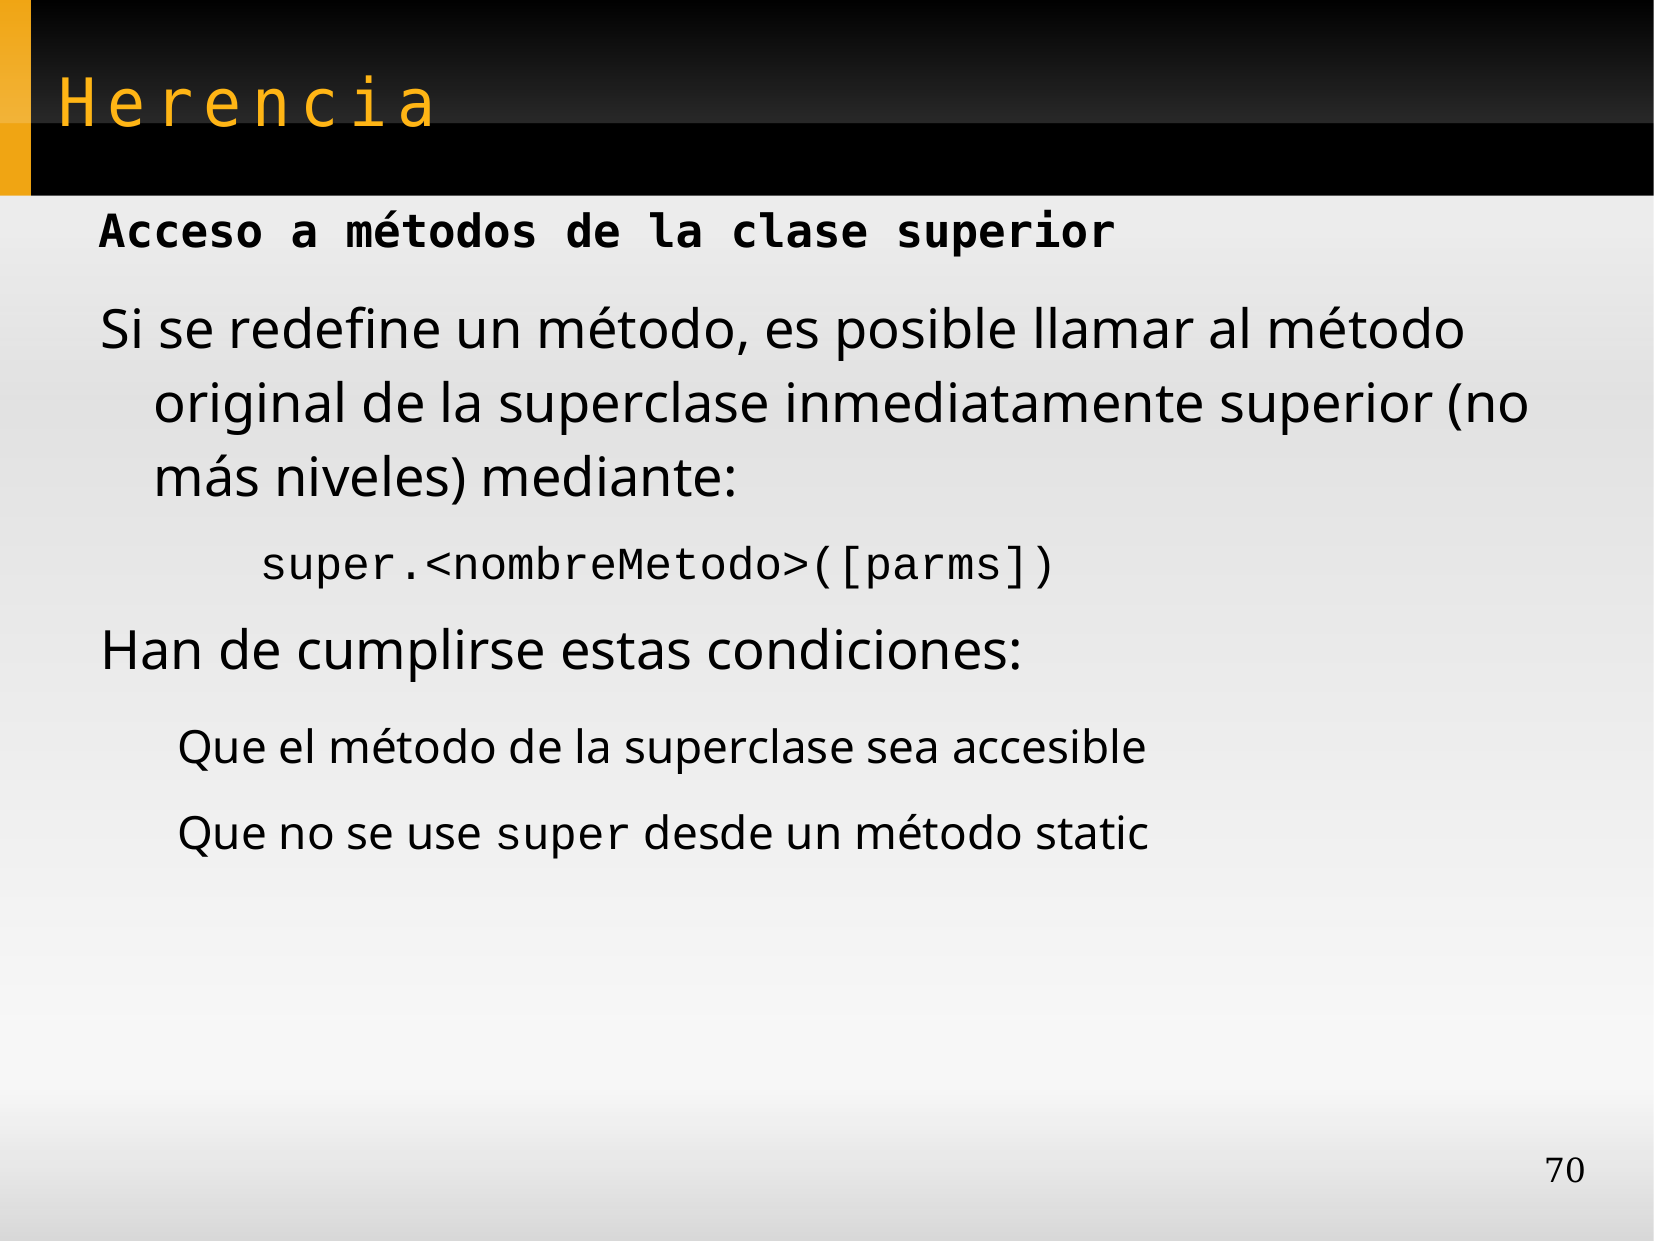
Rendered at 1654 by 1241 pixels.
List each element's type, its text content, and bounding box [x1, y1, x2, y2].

picture [0, 0, 1654, 1241]
list Si se redefine un método, es posible llamar al método original de la superclase inmediatamente superior (no más niveles) mediante: super.<nombreMetodo>([parms]) Han de cumplirse estas condiciones: Que el método de la superclase sea accesible Que no se use super desde un método static [82, 290, 1571, 1109]
text_box Acceso a métodos de la clase superior [83, 197, 1131, 266]
title Herencia [59, 29, 1595, 178]
